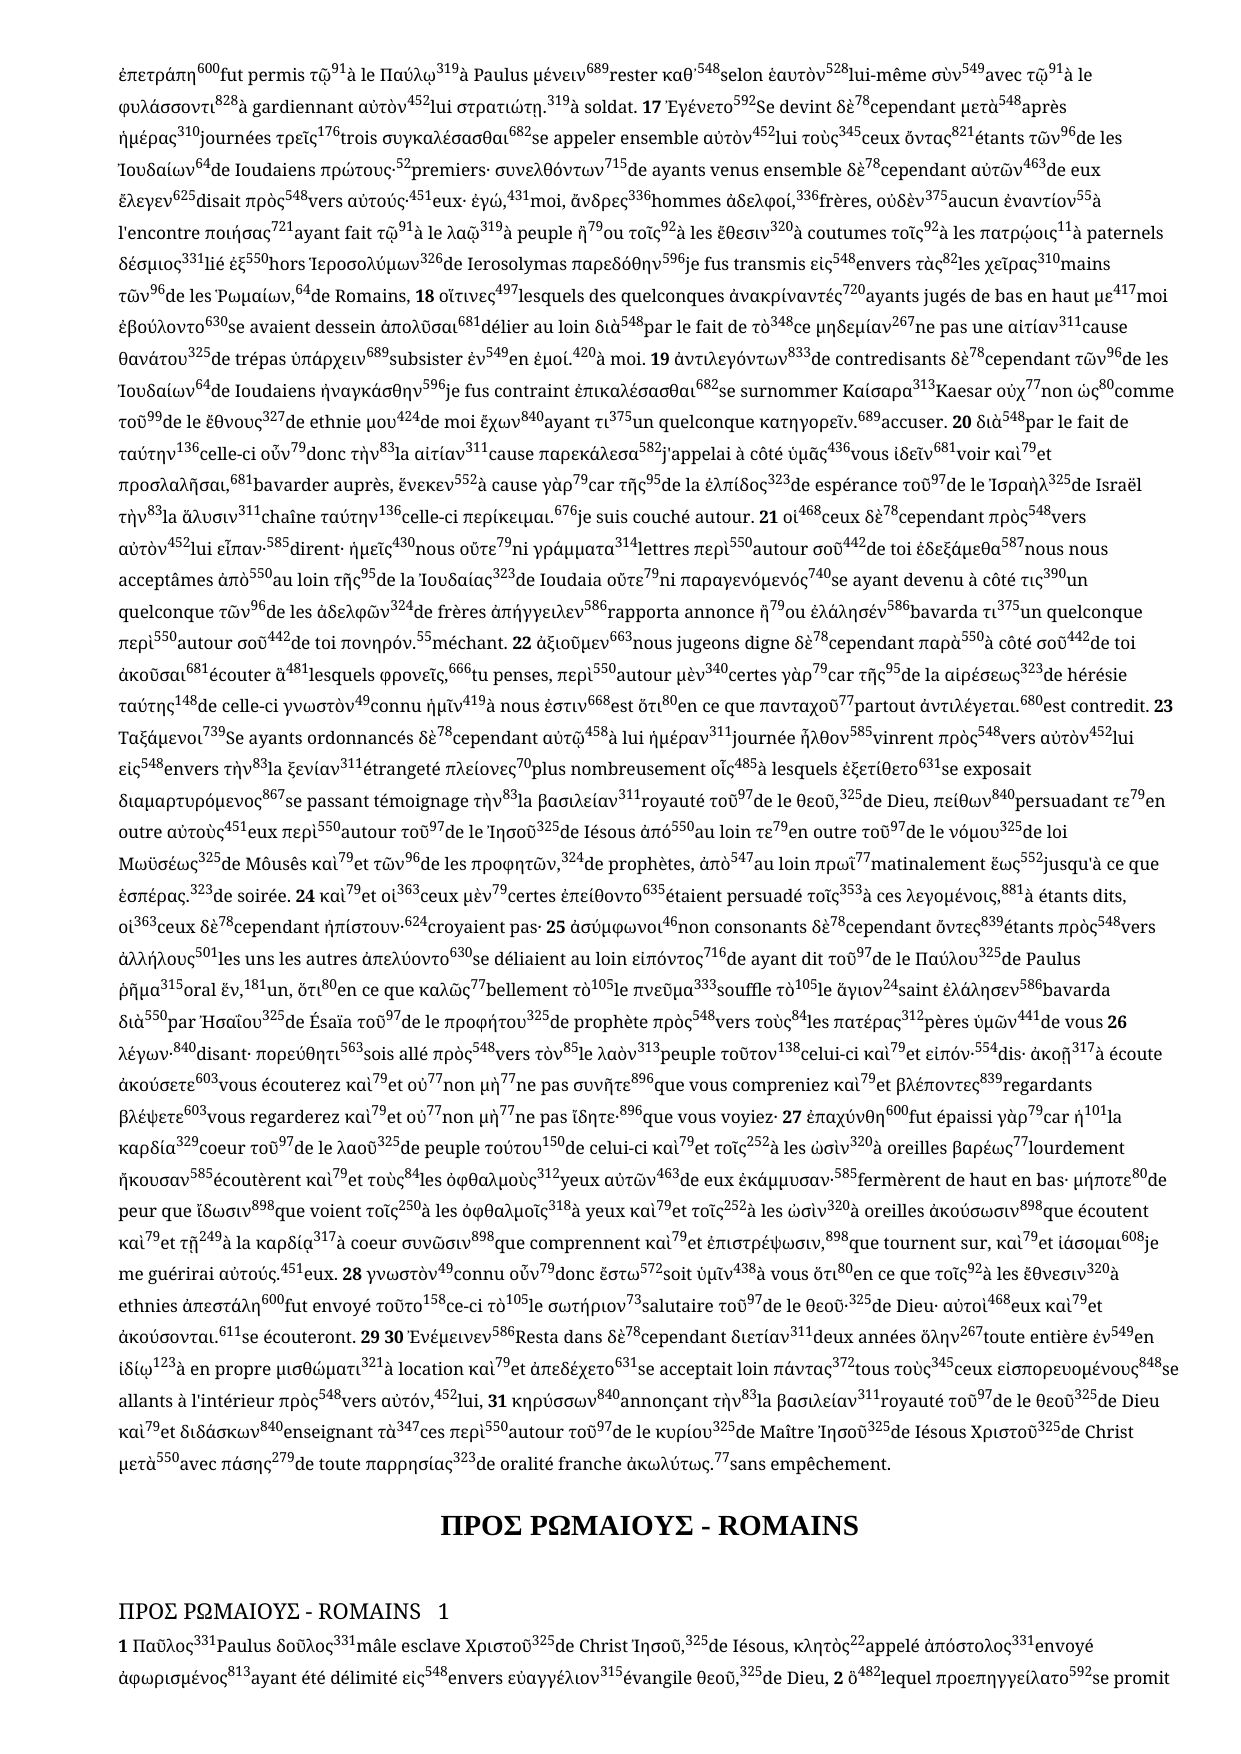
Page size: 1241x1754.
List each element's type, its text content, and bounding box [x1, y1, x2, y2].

text ΠΡΟΣ ΡΩΜΑΙΟΥΣ - ROMAINS 1 [118, 1596, 1181, 1626]
subtitle ΠΡΟΣ ΡΩΜΑΙΟΥΣ - ROMAINS [118, 1508, 1181, 1542]
text 1 Καὶ79Et διασωθέντες759ayants étés sauvés par le fait de τότε77alors ἐπέγνωμεν581nous reconnûmes ὅτι80en ce que Μελίτη329Malte ἡ101la νῆσος329île καλεῖται.680est appelé. 2 οἵ102les τε79en outre βάρβαροι70barbares παρεῖχον624fournissaient οὐ77non τὴν83la τυχοῦσαν705ayante obtenue φιλανθρωπίαν311amitié de l'humain ἡμῖν,419à nous, ἅψαντες720ayants touchés γὰρ79car πυρὰν311grand feu προσελάβοντο591se prirent auprès πάντας268tous ἡμᾶς416nous διὰ548par le fait de τὸν85le ὑετὸν313pluie τὸν346celui ἐφεστῶτα770ayant présenté καὶ79et διὰ548par le fait de τὸ87le ψῦχος.315froid. 3 Συστρέψαντος716de Ayant tourné ensemble δὲ78cependant τοῦ97de le Παύλου325de Paulus φρυγάνων326de bois secs τι271un quelconque πλῆθος315multitude καὶ79et ἐπιθέντος716de ayant surposé ἐπὶ548sur τὴν83la πυράν,311grand feu, ἔχιδνα329vipère ἀπὸ550au loin τῆς95de la θέρμης323de chaleur ἐξελθοῦσα719ayante sortie καθῆψεν586attacha de haut en bas τῆς95de la χειρὸς323de main αὐτοῦ.464de lui. 4 ὡς80comme δὲ78cependant εἶδον585virent οἱ102les βάρβαροι70barbares κρεμάμενον851se suspendant τὸ87le θηρίον315bête sauvage ἐκ550hors τῆς95de la χειρὸς323de main αὐτοῦ,464de lui, πρὸς548vers ἀλλήλους501les uns les autres ἔλεγον·624disaient· πάντως77en tout cas φονεύς331meurtrier ἐστιν668est ὁ103le ἄνθρωπος331être humain οὗτος156celui-ci ὃν480lequel διασωθέντα744ayant été sauvé par le fait de ἐκ550hors τῆς95de la θαλάσσης323de mer ἡ101la δίκη329exécution en justice ζῆν689vivre οὐκ77non εἴασεν.586concéda. 5 ὁ469celui μὲν77certes οὖν79donc ἀποτινάξας721ayant secoué loin τὸ87le θηρίον315bête sauvage εἰς548envers τὸ87le πῦρ315feu ἔπαθεν586souffrit οὐδὲν271aucun κακόν,55malicieux, 6 οἱ468ceux δὲ78cependant προσεδόκων624attendaient αὐτὸν452lui μέλλειν689imminer πίμπρασθαι692être enflé en brûlure ἢ79ou καταπίπτειν689tomber de haut en bas ἄφνω77tout à coup νεκρόν.53mort. ἐπὶ548sur πολὺ375nombreux δὲ78cependant αὐτῶν463de eux προσδοκώντων833de attendants καὶ79et θεωρούντων833de observants μηδὲν375ne pas un ἄτοπον55déplacé εἰς548envers αὐτὸν452lui γινόμενον851se devenant μεταβαλόμενοι739se ayants jetés au-delà ἔλεγον624disaient αὐτὸν452lui εἶναι689être θεόν.313Dieu. 7 Ἐν549En δὲ78cependant τοῖς353à ces περὶ548autour τὸν85le τόπον313lieu ἐκεῖνον138celui-là ὑπῆρχεν625subsistait χωρία332emplacements τῷ91à le πρώτῳ59à premier τῆς95de la νήσου323de île ὀνόματι321à nom Ποπλίῳ,319à Publius, ὃς498lequel ἀναδεξάμενος740se ayant accepté de bas en haut ἡμᾶς416nous τρεῖς176trois ἡμέρας310journées φιλοφρόνως77en amitié d'émotion ἐξένισεν.586traita en étranger. 8 ἐγένετο592se devint δὲ78cependant τὸν85le πατέρα313père τοῦ97de le Ποπλίου325de Publius πυρετοῖς318à fièvres καὶ79et δυσεντερίῳ321à dysenterie συνεχόμενον875étant tenu ensemble κατακεῖσθαι,690se coucher de haut en bas, πρὸς548vers ὃν480lequel ὁ103le Παῦλος331Paulus εἰσελθὼν721ayant venu à l'intérieur καὶ79et προσευξάμενος740se ayant prié ἐπιθεὶς721ayant surposé τὰς82les χεῖρας310mains αὐτῷ458à lui ἰάσατο592se guérit αὐτόν.452lui. 9 τούτου360de ce-ci δὲ78cependant γενομένου736de se ayant devenu καὶ77aussi οἱ102les λοιποὶ389restants οἱ363ceux ἐν549en τῇ89à la νήσῳ317à île ἔχοντες839ayants ἀσθενείας310infirmités προσήρχοντο630se venaient vers καὶ79et ἐθεραπεύοντο,635étaient soigné, 10 οἳ497lesquels καὶ77aussi πολλαῖς272à nombreuses τιμαῖς316à valeurs ἐτίμησαν585valorisèrent ἡμᾶς416nous καὶ79et ἀναγομένοις879à étants conduits de bas en haut ἐπέθεντο591se surposèrent τὰ347ces πρὸς548vers τὰς242les χρείας.310besoins. 11 Μετὰ548Après δὲ78cependant τρεῖς178trois μῆνας312mois ἀνήχθημεν595nous fûmes conduit de bas en haut ἐν549en πλοίῳ321à navire παρακεχειμακότι775à ayant hiverné à côté ἐν549en τῇ89à la νήσῳ,317à île, Ἀλεξανδρίνῳ,12à Alexandrinus, παρασήμῳ38à marqué à côté Διοσκούροις.318à Dioscures. 12 καὶ79et καταχθέντες759ayants étés menés de haut en bas εἰς548envers Συρακούσας310Syracuse ἐπεμείναμεν581nous restâmes sur ἡμέρας310journées τρεῖς,176trois, 13 ὅθεν77d'où περιελόντες720ayants enlevés autour κατηντήσαμεν581nous atteignîmes à l'encontre εἰς548envers Ῥήγιον.315Regium. καὶ79et μετὰ548après μίαν177une ἡμέραν311journée ἐπιγενομένου734de se ayant arrivé sur νότου325de sud δευτεραῖοι70secondaires jours ἤλθομεν581nous vînmes εἰς548envers Ποτιόλους,312Puteoli, 14 οὗ77où εὑρόντες720ayants trouvés ἀδελφοὺς312frères παρεκλήθημεν595nous fûmes appelé à côté παρ᾽549à côté αὐτοῖς457à eux ἐπιμεῖναι681rester sur ἡμέρας310journées ἑπτά·176sept· καὶ79et οὕτως77ainsi εἰς548envers τὴν83la Ῥώμην311Rome ἤλθαμεν.581nous vînmes. 15 κἀκεῖθεν77et de là οἱ102les ἀδελφοὶ330frères ἀκούσαντες720ayants écoutés τὰ347ces περὶ550autour ἡμῶν423de nous ἦλθαν585vinrent εἰς548envers ἀπάντησιν311rencontre de loin ἡμῖν419à nous ἄχρι552jusqu'à l'extrémité Ἀππίου325de Appius φόρου327de Forum καὶ79et Τριῶν188de Trois ταβερνῶν,322de tavernes, οὓς479lesquels ἰδὼν721ayant vu ὁ103le Παῦλος331Paulus εὐχαριστήσας721ayant rendu grâce τῷ91à le θεῷ319à Dieu ἔλαβεν586prit θάρσος.315courage. 16 Ὅτε80Lorsque δὲ78cependant εἰσήλθομεν581nous vînmes à l'intérieur εἰς548envers Ῥώμην,311Rome, ἐπετράπη600fut permis τῷ91à le Παύλῳ319à Paulus μένειν689rester καθ᾽548selon ἑαυτὸν528lui-même σὺν549avec τῷ91à le φυλάσσοντι828à gardiennant αὐτὸν452lui στρατιώτῃ.319à soldat. 17 Ἐγένετο592Se devint δὲ78cependant μετὰ548après ἡμέρας310journées τρεῖς176trois συγκαλέσασθαι682se appeler ensemble αὐτὸν452lui τοὺς345ceux ὄντας821étants τῶν96de les Ἰουδαίων64de Ioudaiens πρώτους·52premiers· συνελθόντων715de ayants venus ensemble δὲ78cependant αὐτῶν463de eux ἔλεγεν625disait πρὸς548vers αὐτούς·451eux· ἐγώ,431moi, ἄνδρες336hommes ἀδελφοί,336frères, οὐδὲν375aucun ἐναντίον55à l'encontre ποιήσας721ayant fait τῷ91à le λαῷ319à peuple ἢ79ou τοῖς92à les ἔθεσιν320à coutumes τοῖς92à les πατρῴοις11à paternels δέσμιος331lié ἐξ550hors Ἱεροσολύμων326de Ierosolymas παρεδόθην596je fus transmis εἰς548envers τὰς82les χεῖρας310mains τῶν96de les Ῥωμαίων,64de Romains, 18 οἵτινες497lesquels des quelconques ἀνακρίναντές720ayants jugés de bas en haut με417moi ἐβούλοντο630se avaient dessein ἀπολῦσαι681délier au loin διὰ548par le fait de τὸ348ce μηδεμίαν267ne pas une αἰτίαν311cause θανάτου325de trépas ὑπάρχειν689subsister ἐν549en ἐμοί.420à moi. 19 ἀντιλεγόντων833de contredisants δὲ78cependant τῶν96de les Ἰουδαίων64de Ioudaiens ἠναγκάσθην596je fus contraint ἐπικαλέσασθαι682se surnommer Καίσαρα313Kaesar οὐχ77non ὡς80comme τοῦ99de le ἔθνους327de ethnie μου424de moi ἔχων840ayant τι375un quelconque κατηγορεῖν.689accuser. 20 διὰ548par le fait de ταύτην136celle-ci οὖν79donc τὴν83la αἰτίαν311cause παρεκάλεσα582j'appelai à côté ὑμᾶς436vous ἰδεῖν681voir καὶ79et προσλαλῆσαι,681bavarder auprès, ἕνεκεν552à cause γὰρ79car τῆς95de la ἐλπίδος323de espérance τοῦ97de le Ἰσραὴλ325de Israël τὴν83la ἅλυσιν311chaîne ταύτην136celle-ci περίκειμαι.676je suis couché autour. 21 οἱ468ceux δὲ78cependant πρὸς548vers αὐτὸν452lui εἶπαν·585dirent· ἡμεῖς430nous οὔτε79ni γράμματα314lettres περὶ550autour σοῦ442de toi ἐδεξάμεθα587nous nous acceptâmes ἀπὸ550au loin τῆς95de la Ἰουδαίας323de Ioudaia οὔτε79ni παραγενόμενός740se ayant devenu à côté τις390un quelconque τῶν96de les ἀδελφῶν324de frères ἀπήγγειλεν586rapporta annonce ἢ79ou ἐλάλησέν586bavarda τι375un quelconque περὶ550autour σοῦ442de toi πονηρόν.55méchant. 22 ἀξιοῦμεν663nous jugeons digne δὲ78cependant παρὰ550à côté σοῦ442de toi ἀκοῦσαι681écouter ἃ481lesquels φρονεῖς,666tu penses, περὶ550autour μὲν340certes γὰρ79car τῆς95de la αἱρέσεως323de hérésie ταύτης148de celle-ci γνωστὸν49connu ἡμῖν419à nous ἐστιν668est ὅτι80en ce que πανταχοῦ77partout ἀντιλέγεται.680est contredit. 23 Ταξάμενοι739Se ayants ordonnancés δὲ78cependant αὐτῷ458à lui ἡμέραν311journée ἦλθον585vinrent πρὸς548vers αὐτὸν452lui εἰς548envers τὴν83la ξενίαν311étrangeté πλείονες70plus nombreusement οἷς485à lesquels ἐξετίθετο631se exposait διαμαρτυρόμενος867se passant témoignage τὴν83la βασιλείαν311royauté τοῦ97de le θεοῦ,325de Dieu, πείθων840persuadant τε79en outre αὐτοὺς451eux περὶ550autour τοῦ97de le Ἰησοῦ325de Iésous ἀπό550au loin τε79en outre τοῦ97de le νόμου325de loi Μωϋσέως325de Môusês καὶ79et τῶν96de les προφητῶν,324de prophètes, ἀπὸ547au loin πρωῒ77matinalement ἕως552jusqu'à ce que ἑσπέρας.323de soirée. 24 καὶ79et οἱ363ceux μὲν79certes ἐπείθοντο635étaient persuadé τοῖς353à ces λεγομένοις,881à étants dits, οἱ363ceux δὲ78cependant ἠπίστουν·624croyaient pas· 25 ἀσύμφωνοι46non consonants δὲ78cependant ὄντες839étants πρὸς548vers ἀλλήλους501les uns les autres ἀπελύοντο630se déliaient au loin εἰπόντος716de ayant dit τοῦ97de le Παύλου325de Paulus ῥῆμα315oral ἕν,181un, ὅτι80en ce que καλῶς77bellement τὸ105le πνεῦμα333souffle τὸ105le ἅγιον24saint ἐλάλησεν586bavarda διὰ550par Ἠσαΐου325de Ésaïa τοῦ97de le προφήτου325de prophète πρὸς548vers τοὺς84les πατέρας312pères ὑμῶν441de vous 26 λέγων·840disant· πορεύθητι563sois allé πρὸς548vers τὸν85le λαὸν313peuple τοῦτον138celui-ci καὶ79et εἰπόν·554dis· ἀκοῇ317à écoute ἀκούσετε603vous écouterez καὶ79et οὐ77non μὴ77ne pas συνῆτε896que vous compreniez καὶ79et βλέποντες839regardants βλέψετε603vous regarderez καὶ79et οὐ77non μὴ77ne pas ἴδητε·896que vous voyiez· 27 ἐπαχύνθη600fut épaissi γὰρ79car ἡ101la καρδία329coeur τοῦ97de le λαοῦ325de peuple τούτου150de celui-ci καὶ79et τοῖς252à les ὠσὶν320à oreilles βαρέως77lourdement ἤκουσαν585écoutèrent καὶ79et τοὺς84les ὀφθαλμοὺς312yeux αὐτῶν463de eux ἐκάμμυσαν·585fermèrent de haut en bas· μήποτε80de peur que ἴδωσιν898que voient τοῖς250à les ὀφθαλμοῖς318à yeux καὶ79et τοῖς252à les ὠσὶν320à oreilles ἀκούσωσιν898que écoutent καὶ79et τῇ249à la καρδίᾳ317à coeur συνῶσιν898que comprennent καὶ79et ἐπιστρέψωσιν,898que tournent sur, καὶ79et ἰάσομαι608je me guérirai αὐτούς.451eux. 28 γνωστὸν49connu οὖν79donc ἔστω572soit ὑμῖν438à vous ὅτι80en ce que τοῖς92à les ἔθνεσιν320à ethnies ἀπεστάλη600fut envoyé τοῦτο158ce-ci τὸ105le σωτήριον73salutaire τοῦ97de le θεοῦ·325de Dieu· αὐτοὶ468eux καὶ79et ἀκούσονται.611se écouteront. 29 30 Ἐνέμεινεν586Resta dans δὲ78cependant διετίαν311deux années ὅλην267toute entière ἐν549en ἰδίῳ123à en propre μισθώματι321à location καὶ79et ἀπεδέχετο631se acceptait loin πάντας372tous τοὺς345ceux εἰσπορευομένους848se allants à l'intérieur πρὸς548vers αὐτόν,452lui, 31 κηρύσσων840annonçant τὴν83la βασιλείαν311royauté τοῦ97de le θεοῦ325de Dieu καὶ79et διδάσκων840enseignant τὰ347ces περὶ550autour τοῦ97de le κυρίου325de Maître Ἰησοῦ325de Iésous Χριστοῦ325de Christ μετὰ550avec πάσης279de toute παρρησίας323de oralité franche ἀκωλύτως.77sans empêchement. [118, 59, 1181, 1475]
